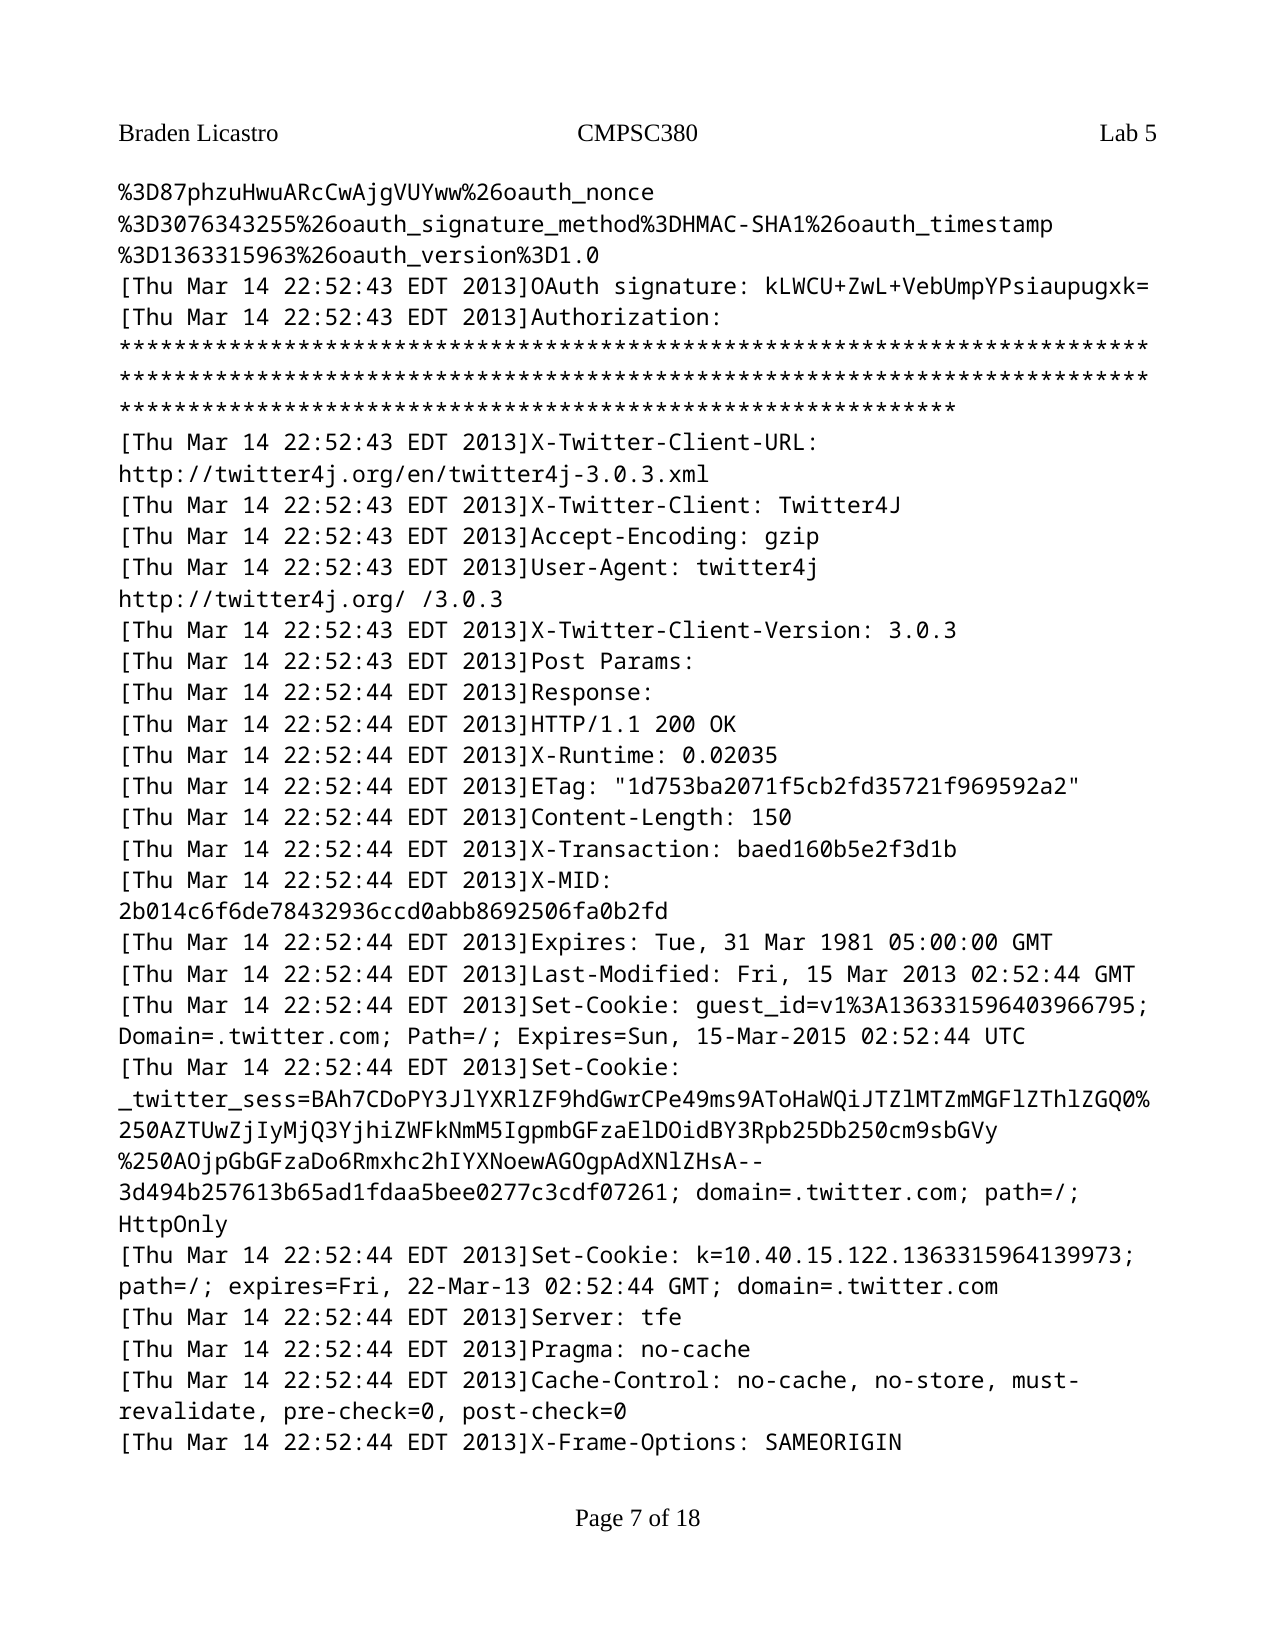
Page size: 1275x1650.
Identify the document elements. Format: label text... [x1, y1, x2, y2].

text [Thu Mar 14 22:52:44 EDT 2013]X-Frame-Options: SAMEORIGIN [118, 1426, 1157, 1458]
text [Thu Mar 14 22:52:43 EDT 2013]X-Twitter-Client-URL: http://twitter4j.org/en/twitter4j-3.0.3.xml [118, 426, 1157, 489]
text %3D87phzuHwuARcCwAjgVUYww%26oauth_nonce%3D3076343255%26oauth_signature_method%3DHMAC-SHA1%26oauth_timestamp%3D1363315963%26oauth_version%3D1.0 [118, 176, 1157, 270]
text [Thu Mar 14 22:52:43 EDT 2013]User-Agent: twitter4j http://twitter4j.org/ /3.0.3 [118, 551, 1157, 614]
text [Thu Mar 14 22:52:44 EDT 2013]Pragma: no-cache [118, 1333, 1157, 1364]
text [Thu Mar 14 22:52:44 EDT 2013]X-MID: 2b014c6f6de78432936ccd0abb8692506fa0b2fd [118, 864, 1157, 926]
text [Thu Mar 14 22:52:44 EDT 2013]X-Runtime: 0.02035 [118, 739, 1157, 770]
text [Thu Mar 14 22:52:44 EDT 2013]Set-Cookie: guest_id=v1%3A136331596403966795; Domain=.twitter.com; Path=/; Expires=Sun, 15-Mar-2015 02:52:44 UTC [118, 989, 1157, 1051]
text [Thu Mar 14 22:52:44 EDT 2013]Last-Modified: Fri, 15 Mar 2013 02:52:44 GMT [118, 958, 1157, 989]
text [Thu Mar 14 22:52:43 EDT 2013]OAuth signature: kLWCU+ZwL+VebUmpYPsiaupugxk= [118, 270, 1157, 301]
text [Thu Mar 14 22:52:44 EDT 2013]Cache-Control: no-cache, no-store, must-revalidate, pre-check=0, post-check=0 [118, 1364, 1157, 1426]
text [Thu Mar 14 22:52:44 EDT 2013]Response: [118, 676, 1157, 708]
text [Thu Mar 14 22:52:43 EDT 2013]Authorization: ******************************************************************************************************************************************************************************************************************* [118, 301, 1157, 426]
text [Thu Mar 14 22:52:43 EDT 2013]X-Twitter-Client-Version: 3.0.3 [118, 614, 1157, 645]
text [Thu Mar 14 22:52:43 EDT 2013]Accept-Encoding: gzip [118, 520, 1157, 551]
text [Thu Mar 14 22:52:44 EDT 2013]ETag: "1d753ba2071f5cb2fd35721f969592a2" [118, 770, 1157, 801]
text [Thu Mar 14 22:52:44 EDT 2013]Set-Cookie: _twitter_sess=BAh7CDoPY3JlYXRlZF9hdGwrCPe49ms9AToHaWQiJTZlMTZmMGFlZThlZGQ0%250AZTUwZjIyMjQ3YjhiZWFkNmM5IgpmbGFzaElDOidBY3Rpb25Db250cm9sbGVy%250AOjpGbGFzaDo6Rmxhc2hIYXNoewAGOgpAdXNlZHsA--3d494b257613b65ad1fdaa5bee0277c3cdf07261; domain=.twitter.com; path=/; HttpOnly [118, 1051, 1157, 1239]
text [Thu Mar 14 22:52:44 EDT 2013]X-Transaction: baed160b5e2f3d1b [118, 833, 1157, 864]
text [Thu Mar 14 22:52:43 EDT 2013]X-Twitter-Client: Twitter4J [118, 489, 1157, 520]
text [Thu Mar 14 22:52:44 EDT 2013]Expires: Tue, 31 Mar 1981 05:00:00 GMT [118, 926, 1157, 958]
text [Thu Mar 14 22:52:43 EDT 2013]Post Params: [118, 645, 1157, 676]
text [Thu Mar 14 22:52:44 EDT 2013]HTTP/1.1 200 OK [118, 708, 1157, 739]
text [Thu Mar 14 22:52:44 EDT 2013]Server: tfe [118, 1301, 1157, 1333]
text [Thu Mar 14 22:52:44 EDT 2013]Content-Length: 150 [118, 801, 1157, 833]
text [Thu Mar 14 22:52:44 EDT 2013]Set-Cookie: k=10.40.15.122.1363315964139973; path=/; expires=Fri, 22-Mar-13 02:52:44 GMT; domain=.twitter.com [118, 1239, 1157, 1301]
